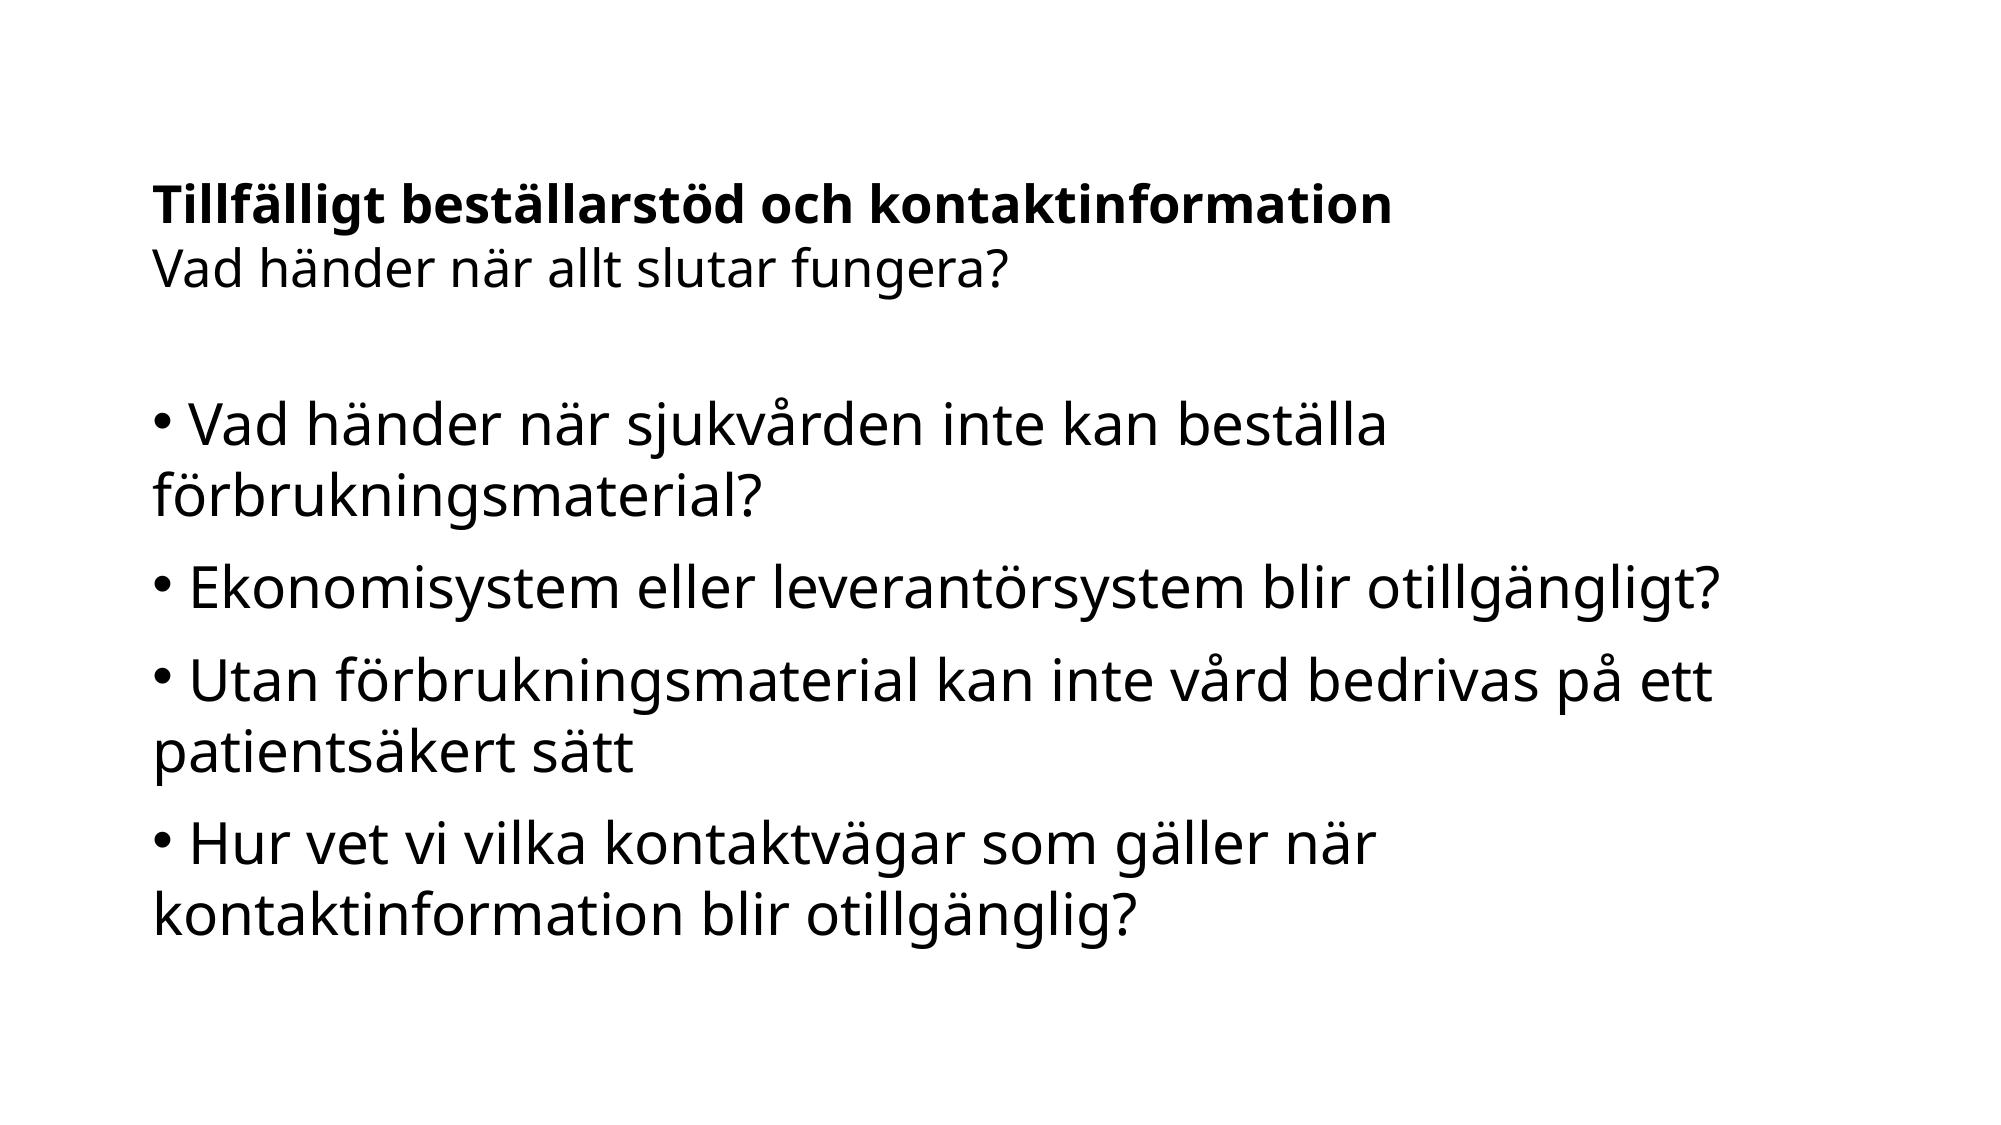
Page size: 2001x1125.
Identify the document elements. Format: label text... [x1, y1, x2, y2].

list Vad händer när sjukvården inte kan beställa förbrukningsmaterial? Ekonomisystem eller leverantörsystem blir otillgängligt? Utan förbrukningsmaterial kan inte vård bedrivas på ett patientsäkert sätt Hur vet vi vilka kontaktvägar som gäller när kontaktinformation blir otillgänglig? [137, 381, 1863, 1014]
title Tillfälligt beställarstöd och kontaktinformation Vad händer när allt slutar fungera? [137, 163, 1863, 381]
